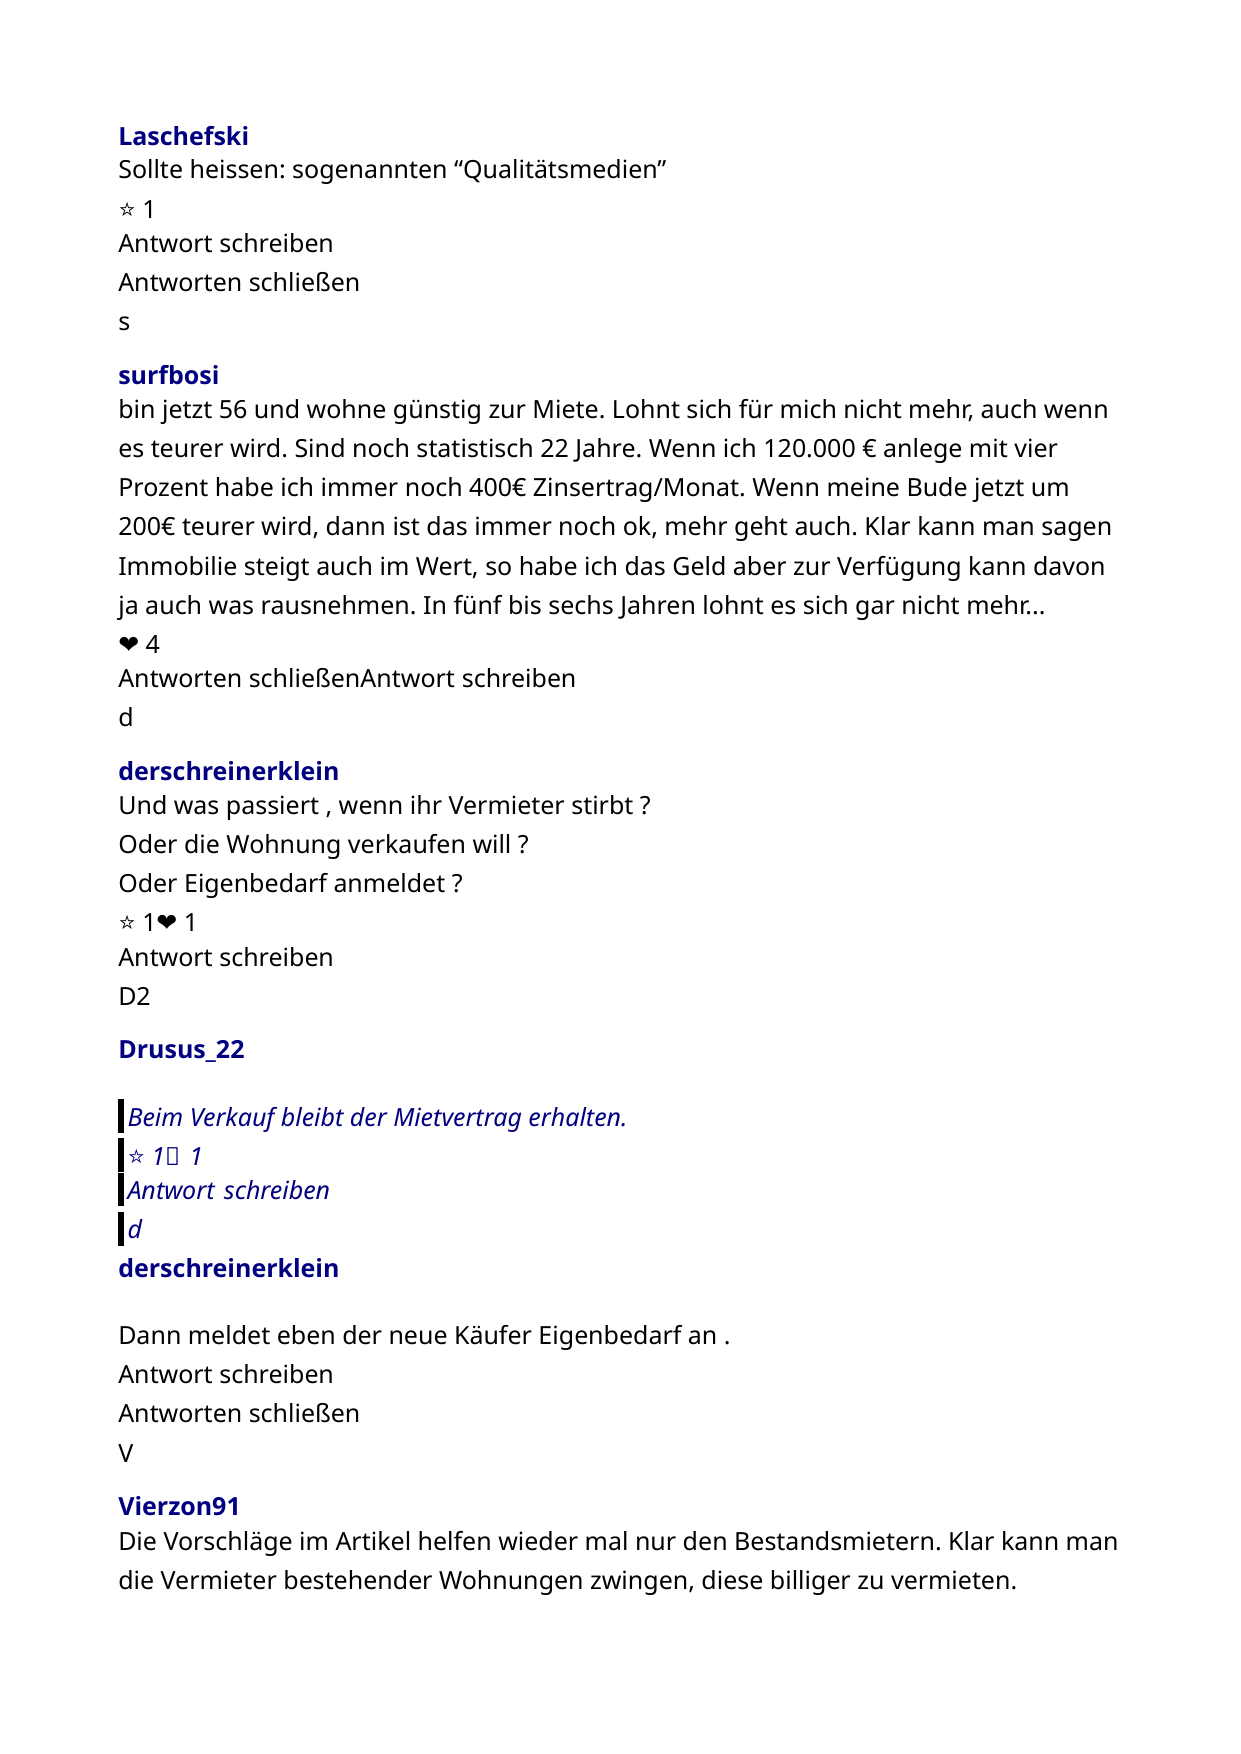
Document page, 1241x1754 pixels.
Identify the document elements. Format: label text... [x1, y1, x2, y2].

subtitle derschreinerklein [118, 753, 1122, 788]
text d [124, 1212, 1122, 1246]
text ⭐️ 1❤️ 1 [118, 905, 1122, 939]
text ⭐️ 1🤨 1 [124, 1138, 1122, 1172]
subtitle surfbosi [118, 357, 1122, 392]
text Antwort schreiben [119, 1172, 1122, 1206]
text V [118, 1435, 1122, 1469]
text Antwort schreiben [118, 1357, 1122, 1391]
subtitle Laschefski [118, 118, 1122, 152]
text Oder die Wohnung verkaufen will ? [118, 827, 1122, 861]
text Dann meldet eben der neue Käufer Eigenbedarf an . [118, 1318, 1122, 1352]
text Antwort schreiben [118, 939, 1122, 973]
text s [118, 304, 1122, 338]
subtitle Vierzon91 [118, 1489, 1122, 1523]
text D2 [118, 978, 1122, 1012]
subtitle Drusus_22 [118, 1032, 1122, 1066]
text d [118, 700, 1122, 734]
text ⭐️ 1 [118, 191, 1122, 225]
text Antwort schreiben [118, 225, 1122, 259]
text Antworten schließen [118, 1396, 1122, 1430]
subtitle derschreinerklein [118, 1251, 1122, 1285]
text Antworten schließenAntwort schreiben [118, 661, 1122, 695]
text Oder Eigenbedarf anmeldet ? [118, 866, 1122, 900]
text Die Vorschläge im Artikel helfen wieder mal nur den Bestandsmietern. Klar kann man die Vermieter bestehender Wohnungen zwingen, diese billiger zu vermieten. [118, 1523, 1122, 1596]
text Sollte heissen: sogenannten “Qualitätsmedien” [118, 152, 1122, 186]
text bin jetzt 56 und wohne günstig zur Miete. Lohnt sich für mich nicht mehr, auch wenn es teurer wird. Sind noch statistisch 22 Jahre. Wenn ich 120.000 € anlege mit vier Prozent habe ich immer noch 400€ Zinsertrag/Monat. Wenn meine Bude jetzt um 200€ teurer wird, dann ist das immer noch ok, mehr geht auch. Klar kann man sagen Immobilie steigt auch im Wert, so habe ich das Geld aber zur Verfügung kann davon ja auch was rausnehmen. In fünf bis sechs Jahren lohnt es sich gar nicht mehr... [118, 392, 1122, 621]
text Antworten schließen [118, 264, 1122, 299]
text Und was passiert , wenn ihr Vermieter stirbt ? [118, 788, 1122, 822]
text Beim Verkauf bleibt der Mietvertrag erhalten. [124, 1099, 1122, 1133]
text ❤️ 4 [118, 627, 1122, 661]
